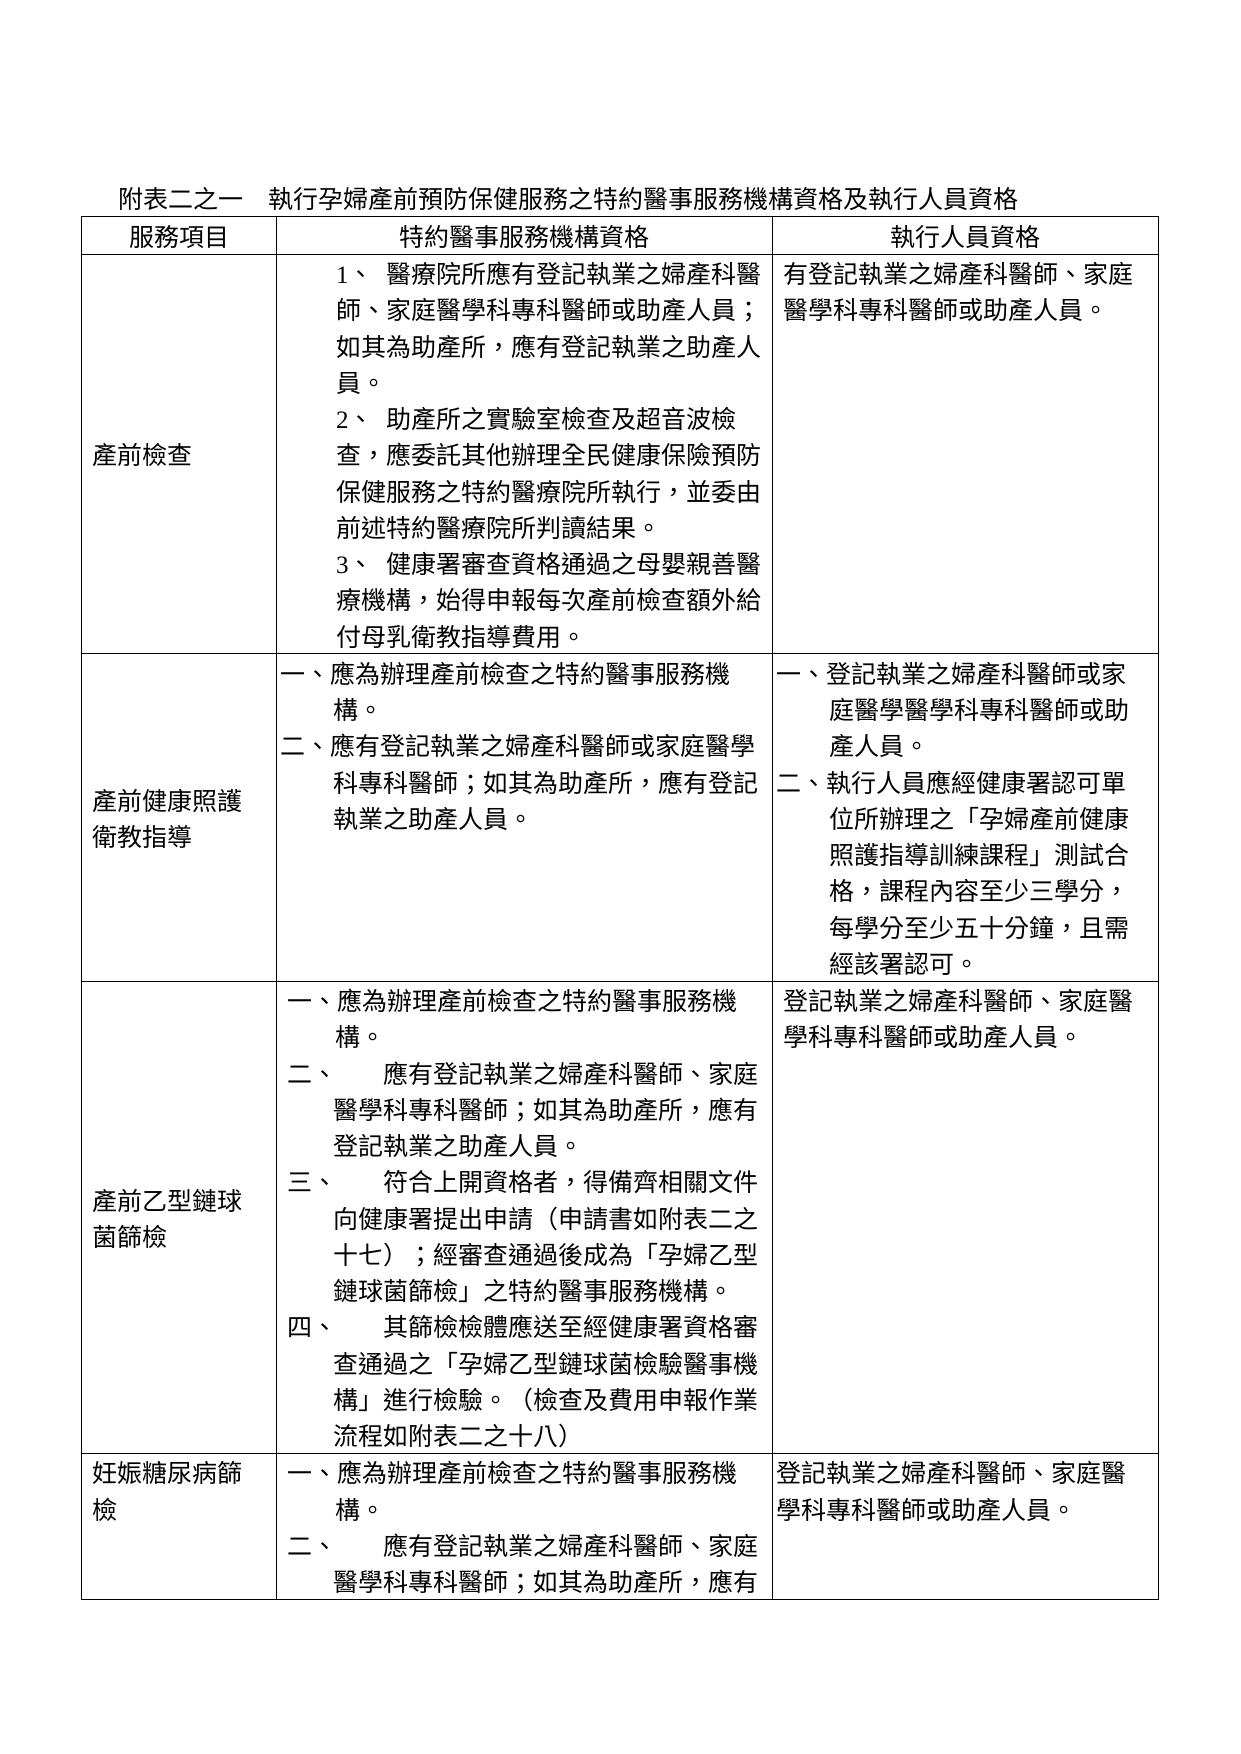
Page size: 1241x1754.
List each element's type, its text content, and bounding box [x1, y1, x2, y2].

table_cell 一、應為辦理產前檢查之特約醫事服務機構。 二、 應有登記執業之婦產科醫師、家庭醫學科專科醫師；如其為助產所，應有 [277, 1454, 772, 1599]
table_cell 醫療院所應有登記執業之婦產科醫 師、家庭醫學科專科醫師或助產人員；如其為助產所，應有登記執業之助產人員。 助產所之實驗室檢查及超音波檢查，應委託其他辦理全民健康保險預防保健服務之特約醫療院所執行，並委由前述特約醫療院所判讀結果。 健康署審查資格通過之母嬰親善醫療機構，始得申報每次產前檢查額外給付母乳衛教指導費用。 [277, 255, 772, 653]
table_cell 登記執業之婦產科醫師、家庭醫 學科專科醫師或助產人員。 [773, 1454, 1158, 1599]
text 附表二之一 執行孕婦產前預防保健服務之特約醫事服務機構資格及執行人員資格 [118, 179, 1122, 216]
table_cell 產前檢查 [82, 255, 276, 653]
table_cell 一、應為辦理產前檢查之特約醫事服務機構。 二、 應有登記執業之婦產科醫師、家庭醫學科專科醫師；如其為助產所，應有登記執業之助產人員。 三、 符合上開資格者，得備齊相關文件向健康署提出申請（申請書如附表二之十七）；經審查通過後成為「孕婦乙型鏈球菌篩檢」之特約醫事服務機構。 四、 其篩檢檢體應送至經健康署資格審查通過之「孕婦乙型鏈球菌檢驗醫事機構」進行檢驗。（檢查及費用申報作業流程如附表二之十八） [277, 982, 772, 1453]
table_cell 登記執業之婦產科醫師、家庭醫學科專科醫師或助產人員。 [773, 982, 1158, 1453]
table_cell 一、登記執業之婦產科醫師或家庭醫學醫學科專科醫師或助產人員。 二、執行人員應經健康署認可單位所辦理之「孕婦產前健康照護指導訓練課程」測試合格，課程內容至少三學分，每學分至少五十分鐘，且需經該署認可。 [773, 654, 1158, 981]
table_header 特約醫事服務機構資格 [277, 217, 772, 253]
table_cell 有登記執業之婦產科醫師、家庭醫學科專科醫師或助產人員。 [773, 255, 1158, 653]
table_cell 產前健康照護衛教指導 [82, 654, 276, 981]
table_header 執行人員資格 [773, 217, 1158, 253]
table_cell 一、應為辦理產前檢查之特約醫事服務機構。 二、應有登記執業之婦產科醫師或家庭醫學科專科醫師；如其為助產所，應有登記執業之助產人員。 [277, 654, 772, 981]
table_cell 妊娠糖尿病篩檢 [82, 1454, 276, 1599]
table_cell 產前乙型鏈球菌篩檢 [82, 982, 276, 1453]
table_header 服務項目 [82, 217, 276, 253]
